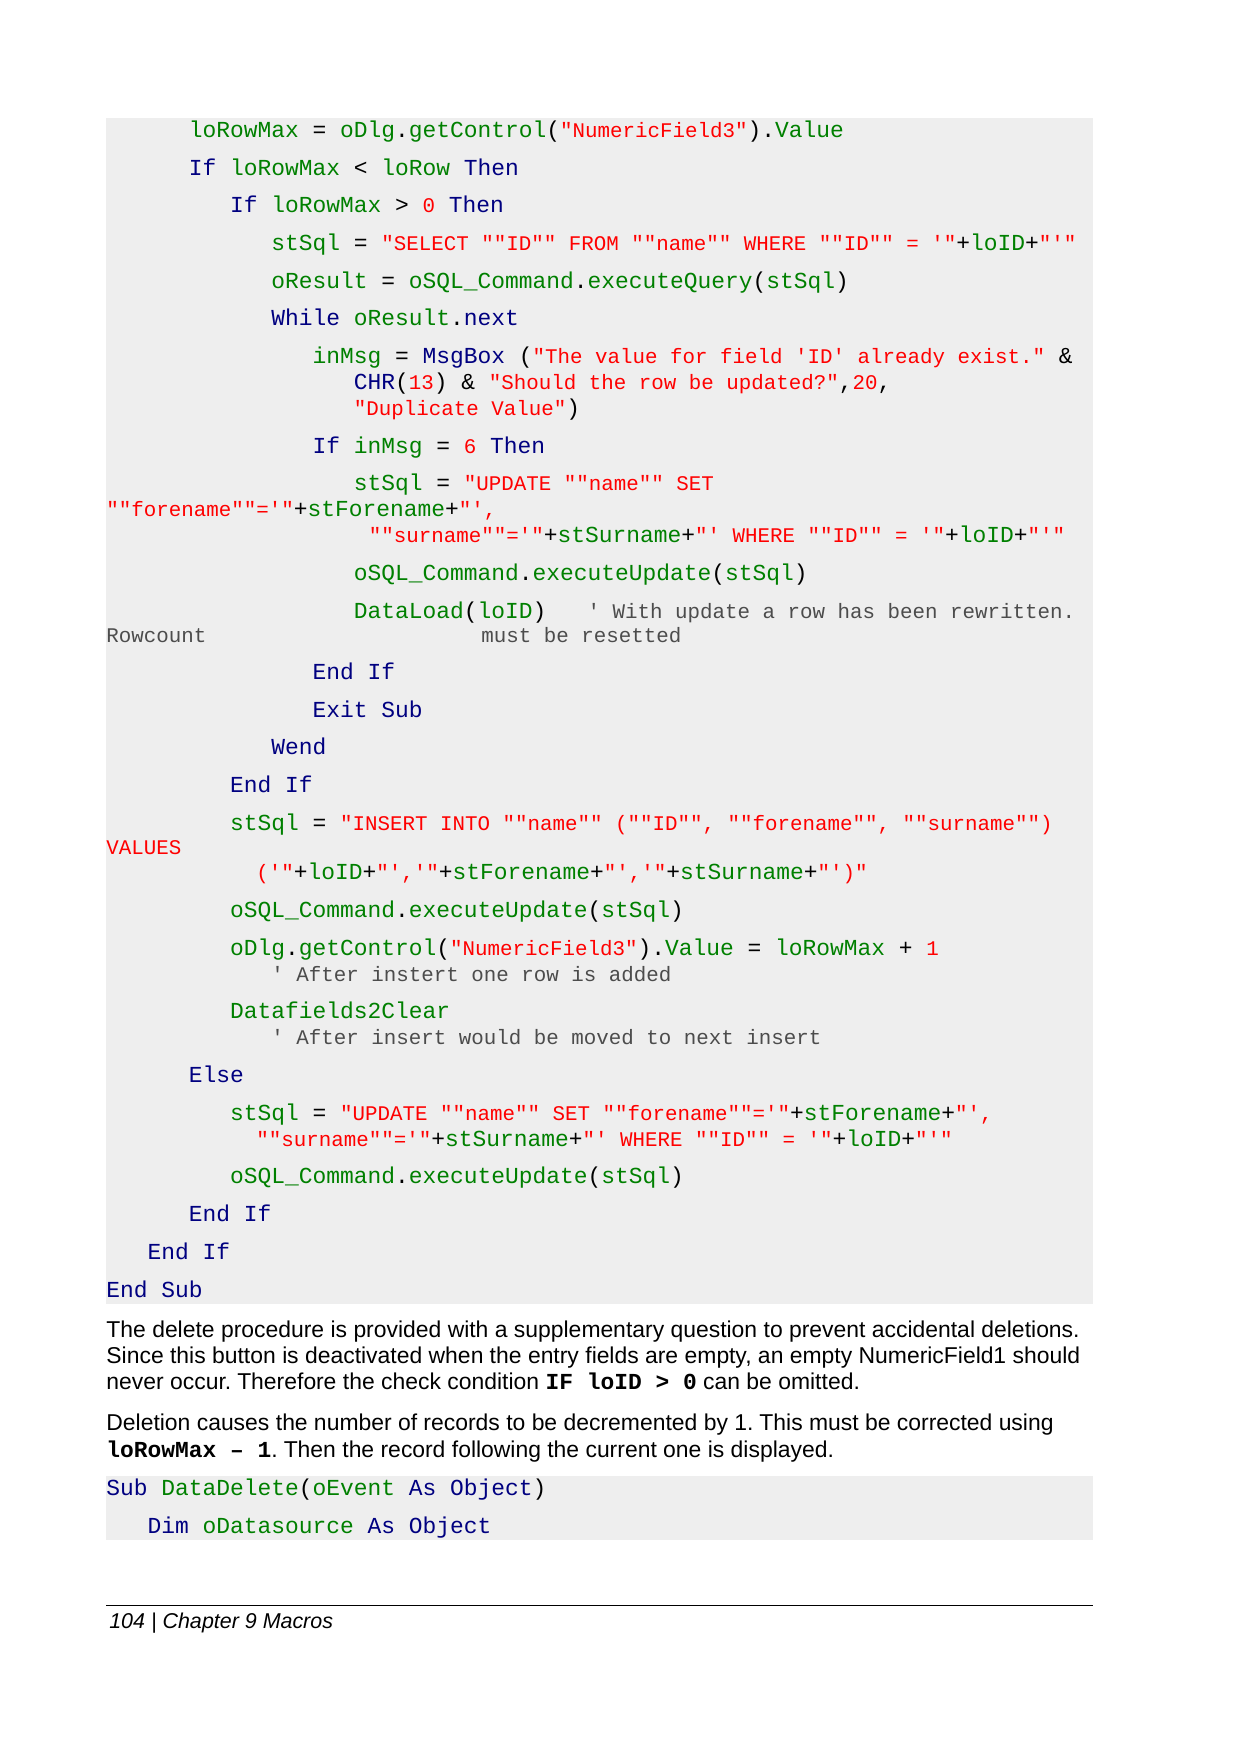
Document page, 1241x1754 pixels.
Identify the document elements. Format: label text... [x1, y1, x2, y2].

text inMsg = MsgBox ("The value for field 'ID' already exist." & CHR(13) & "Should the row be updated?",20, "Duplicate Value") [106, 344, 1093, 422]
text If loRowMax > 0 Then [106, 193, 1093, 219]
text Else [106, 1063, 1093, 1089]
text End If [106, 1202, 1093, 1228]
text oSQL_Command.executeUpdate(stSql) [106, 561, 1093, 587]
text End If [106, 773, 1093, 799]
text oDlg.getControl("NumericField3").Value = loRowMax + 1 ' After instert one row is added [106, 936, 1093, 988]
text Wend [106, 736, 1093, 762]
text The delete procedure is provided with a supplementary question to prevent accidental deletions. Since this button is deactivated when the entry fields are empty, an empty NumericField1 should never occur. Therefore the check condition IF loID > 0 can be omitted. [106, 1316, 1093, 1397]
text stSql = "UPDATE ""name"" SET ""forename""='"+stForename+"', ""surname""='"+stSurname+"' WHERE ""ID"" = '"+loID+"'" [106, 472, 1093, 549]
text Dim oDatasource As Object [106, 1514, 1093, 1540]
text Sub DataDelete(oEvent As Object) [106, 1476, 1093, 1502]
text End If [106, 660, 1093, 686]
text stSql = "INSERT INTO ""name"" (""ID"", ""forename"", ""surname"") VALUES ('"+loID+"','"+stForename+"','"+stSurname+"')" [106, 811, 1093, 887]
text If inMsg = 6 Then [106, 434, 1093, 460]
text oSQL_Command.executeUpdate(stSql) [106, 1165, 1093, 1191]
text stSql = "UPDATE ""name"" SET ""forename""='"+stForename+"', ""surname""='"+stSurname+"' WHERE ""ID"" = '"+loID+"'" [106, 1101, 1093, 1153]
text oResult = oSQL_Command.executeQuery(stSql) [106, 269, 1093, 295]
text Deletion causes the number of records to be decremented by 1. This must be corrected using loRowMax – 1. Then the record following the current one is displayed. [106, 1409, 1093, 1464]
text If loRowMax < loRow Then [106, 156, 1093, 182]
text End Sub [106, 1278, 1093, 1304]
text stSql = "SELECT ""ID"" FROM ""name"" WHERE ""ID"" = '"+loID+"'" [106, 231, 1093, 257]
text While oResult.next [106, 307, 1093, 333]
text DataLoad(loID) ' With update a row has been rewritten. Rowcount must be resetted [106, 599, 1093, 648]
text End If [106, 1240, 1093, 1266]
text loRowMax = oDlg.getControl("NumericField3").Value [106, 118, 1093, 144]
text oSQL_Command.executeUpdate(stSql) [106, 898, 1093, 924]
text Exit Sub [106, 698, 1093, 724]
text Datafields2Clear ' After insert would be moved to next insert [106, 1000, 1093, 1052]
